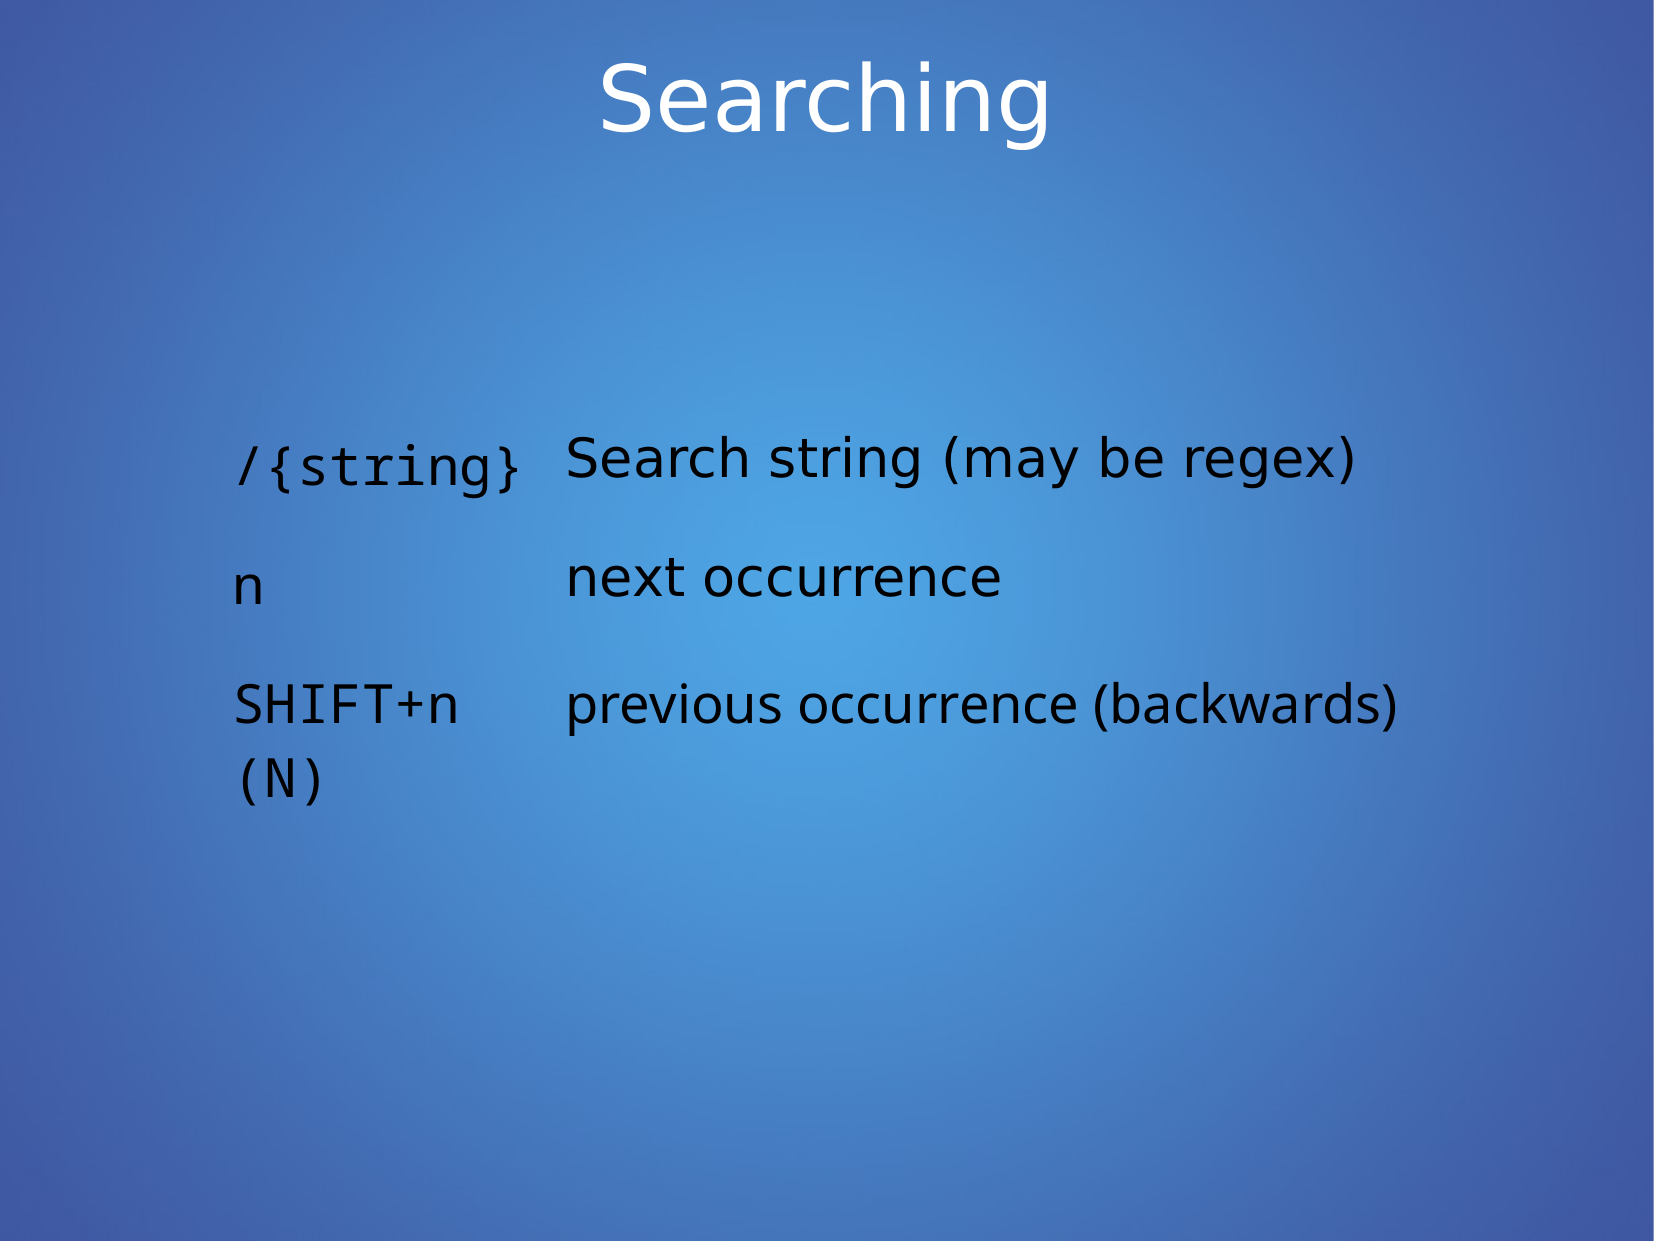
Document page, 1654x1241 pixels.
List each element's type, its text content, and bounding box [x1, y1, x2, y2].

title Searching [82, 23, 1571, 175]
table_cell n [218, 538, 551, 657]
table_cell SHIFT+n (N) [218, 657, 551, 821]
table_cell next occurrence [551, 538, 1436, 657]
table_header /{string} [218, 419, 551, 538]
table_cell previous occurrence (backwards) [551, 657, 1436, 821]
picture [0, 0, 1654, 1241]
table_header Search string (may be regex) [551, 419, 1436, 538]
